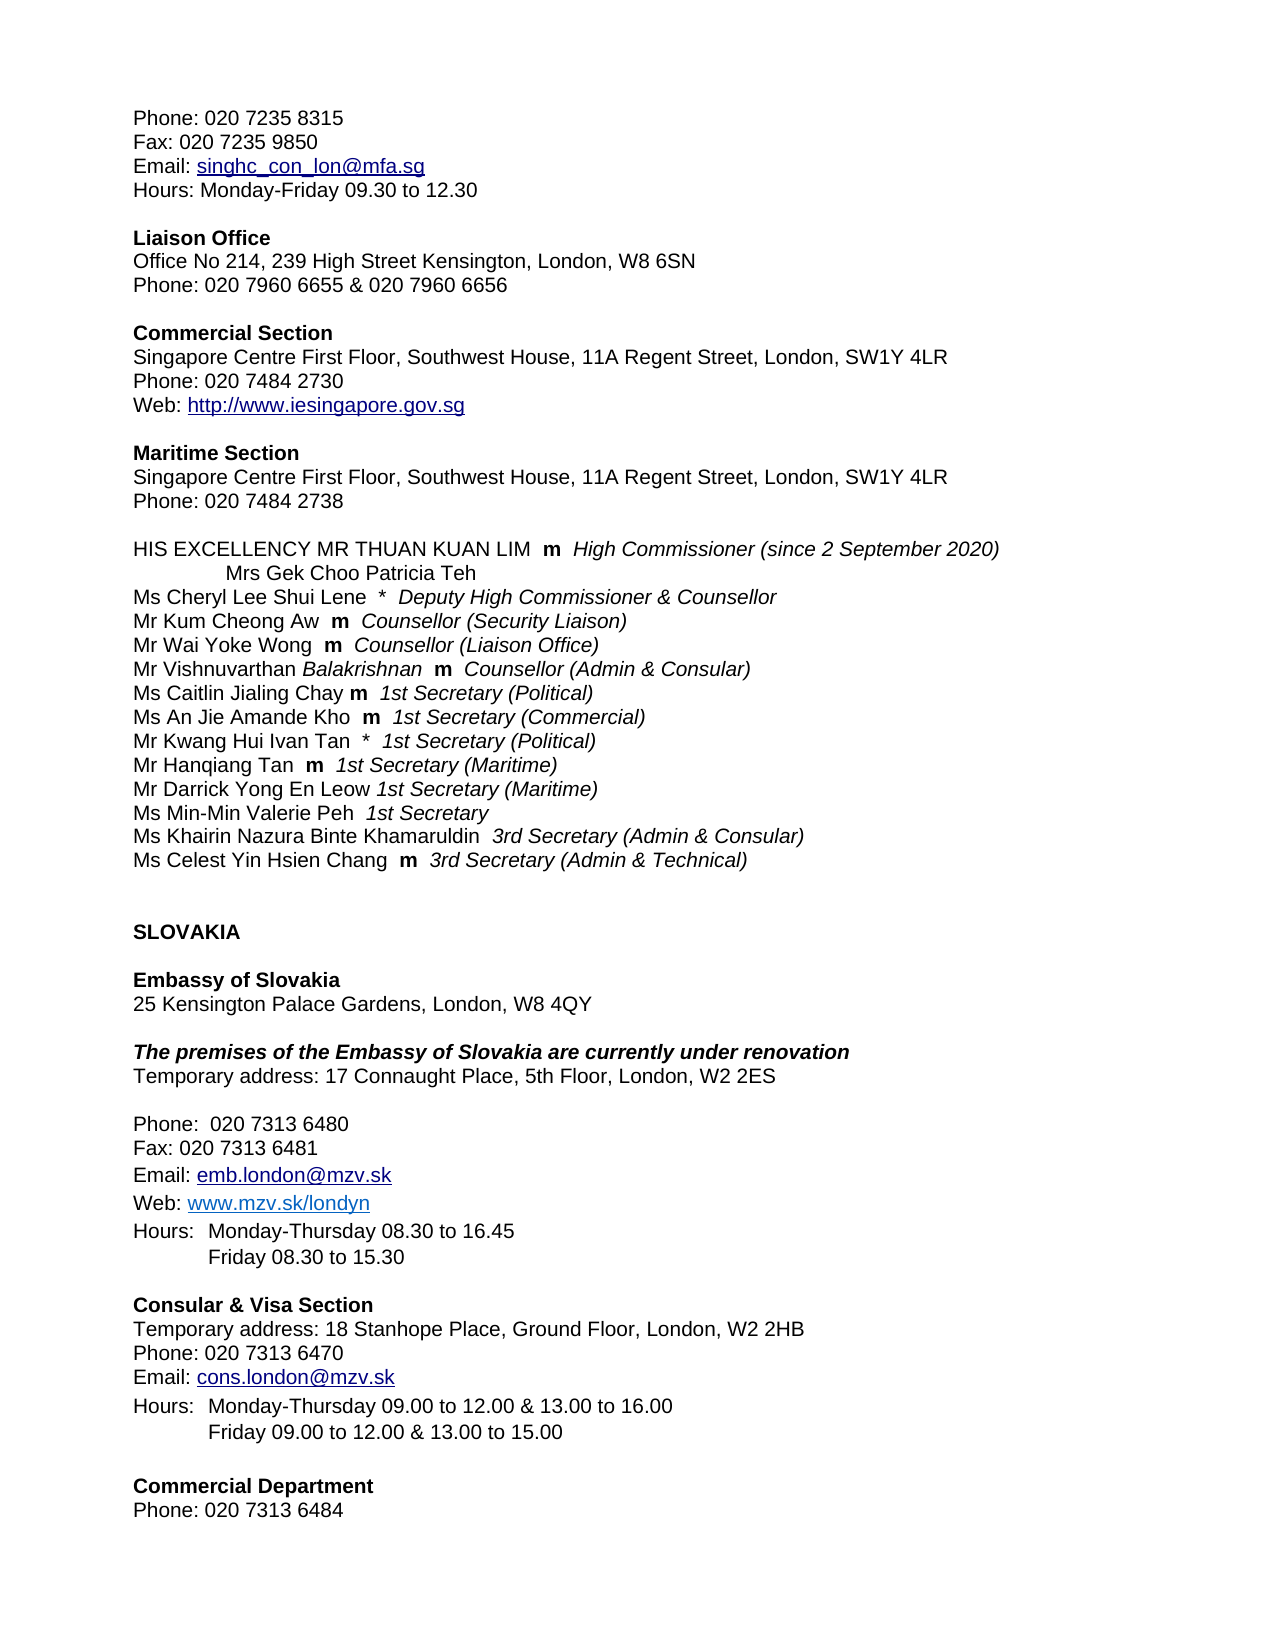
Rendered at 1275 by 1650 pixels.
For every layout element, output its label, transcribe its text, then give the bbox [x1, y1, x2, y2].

text Friday 08.30 to 15.30 [133, 1245, 1181, 1269]
text Phone: 020 7484 2730 [133, 369, 1181, 393]
text HIS EXCELLENCY MR THUAN KUAN LIM m High Commissioner (since 2 September 2020) [133, 537, 1181, 561]
text Singapore Centre First Floor, Southwest House, 11A Regent Street, London, SW1Y 4LR [133, 345, 1181, 369]
text Mr Vishnuvarthan Balakrishnan m Counsellor (Admin & Consular) [133, 657, 1181, 681]
subtitle Maritime Section [133, 441, 1181, 465]
text Phone: 020 7484 2738 [133, 489, 1181, 513]
text The premises of the Embassy of Slovakia are currently under renovation [133, 1040, 1181, 1064]
text Hours: Monday-Thursday 09.00 to 12.00 & 13.00 to 16.00 [133, 1389, 1181, 1419]
text Temporary address: 18 Stanhope Place, Ground Floor, London, W2 2HB [133, 1317, 1181, 1341]
text Email: emb.london@mzv.sk [133, 1163, 1181, 1187]
text Mr Hanqiang Tan m 1st Secretary (Maritime) [133, 752, 1181, 776]
text Mr Kum Cheong Aw m Counsellor (Security Liaison) [133, 609, 1181, 633]
text Ms An Jie Amande Kho m 1st Secretary (Commercial) [133, 704, 1181, 728]
text Phone: 020 7960 6655 & 020 7960 6656 [133, 273, 1181, 297]
text Ms Khairin Nazura Binte Khamaruldin 3rd Secretary (Admin & Consular) [133, 824, 1181, 848]
text Hours: Monday-Friday 09.30 to 12.30 [133, 177, 1181, 201]
text Embassy of Slovakia [133, 968, 1181, 992]
text Friday 09.00 to 12.00 & 13.00 to 15.00 [133, 1419, 1181, 1443]
text Phone: 020 7313 6480 [133, 1112, 1181, 1136]
text Ms Caitlin Jialing Chay m 1st Secretary (Political) [133, 681, 1181, 704]
text Fax: 020 7235 9850 [133, 129, 1181, 153]
text Office No 214, 239 High Street Kensington, London, W8 6SN [133, 249, 1181, 273]
text Hours: Monday-Thursday 08.30 to 16.45 [133, 1215, 1181, 1245]
text Singapore Centre First Floor, Southwest House, 11A Regent Street, London, SW1Y 4LR [133, 465, 1181, 489]
text Phone: 020 7313 6470 [133, 1341, 1181, 1365]
text Mr Kwang Hui Ivan Tan * 1st Secretary (Political) [133, 728, 1181, 752]
text Email: cons.london@mzv.sk [133, 1365, 1181, 1389]
text Mr Darrick Yong En Leow 1st Secretary (Maritime) [133, 776, 1181, 800]
text Email: singhc_con_lon@mfa.sg [133, 153, 1181, 177]
text Mr Wai Yoke Wong m Counsellor (Liaison Office) [133, 633, 1181, 657]
text SLOVAKIA [133, 920, 1181, 944]
text Web: http://www.iesingapore.gov.sg [133, 393, 1181, 417]
subtitle Liaison Office [133, 225, 1181, 249]
text Phone: 020 7313 6484 [133, 1498, 1181, 1522]
text Ms Cheryl Lee Shui Lene * Deputy High Commissioner & Counsellor [133, 585, 1181, 609]
text Mrs Gek Choo Patricia Teh [133, 561, 1181, 585]
text Web: www.mzv.sk/londyn [133, 1191, 1181, 1215]
subtitle Commercial Section [133, 321, 1181, 345]
text 25 Kensington Palace Gardens, London, W8 4QY [133, 992, 1181, 1016]
text Commercial Department [133, 1474, 1181, 1498]
text Fax: 020 7313 6481 [133, 1136, 1181, 1160]
text Phone: 020 7235 8315 [133, 106, 1181, 129]
text Ms Min-Min Valerie Peh 1st Secretary [133, 800, 1181, 824]
text Ms Celest Yin Hsien Chang m 3rd Secretary (Admin & Technical) [133, 848, 1181, 872]
text Temporary address: 17 Connaught Place, 5th Floor, London, W2 2ES [133, 1064, 1181, 1088]
text Consular & Visa Section [133, 1293, 1181, 1317]
